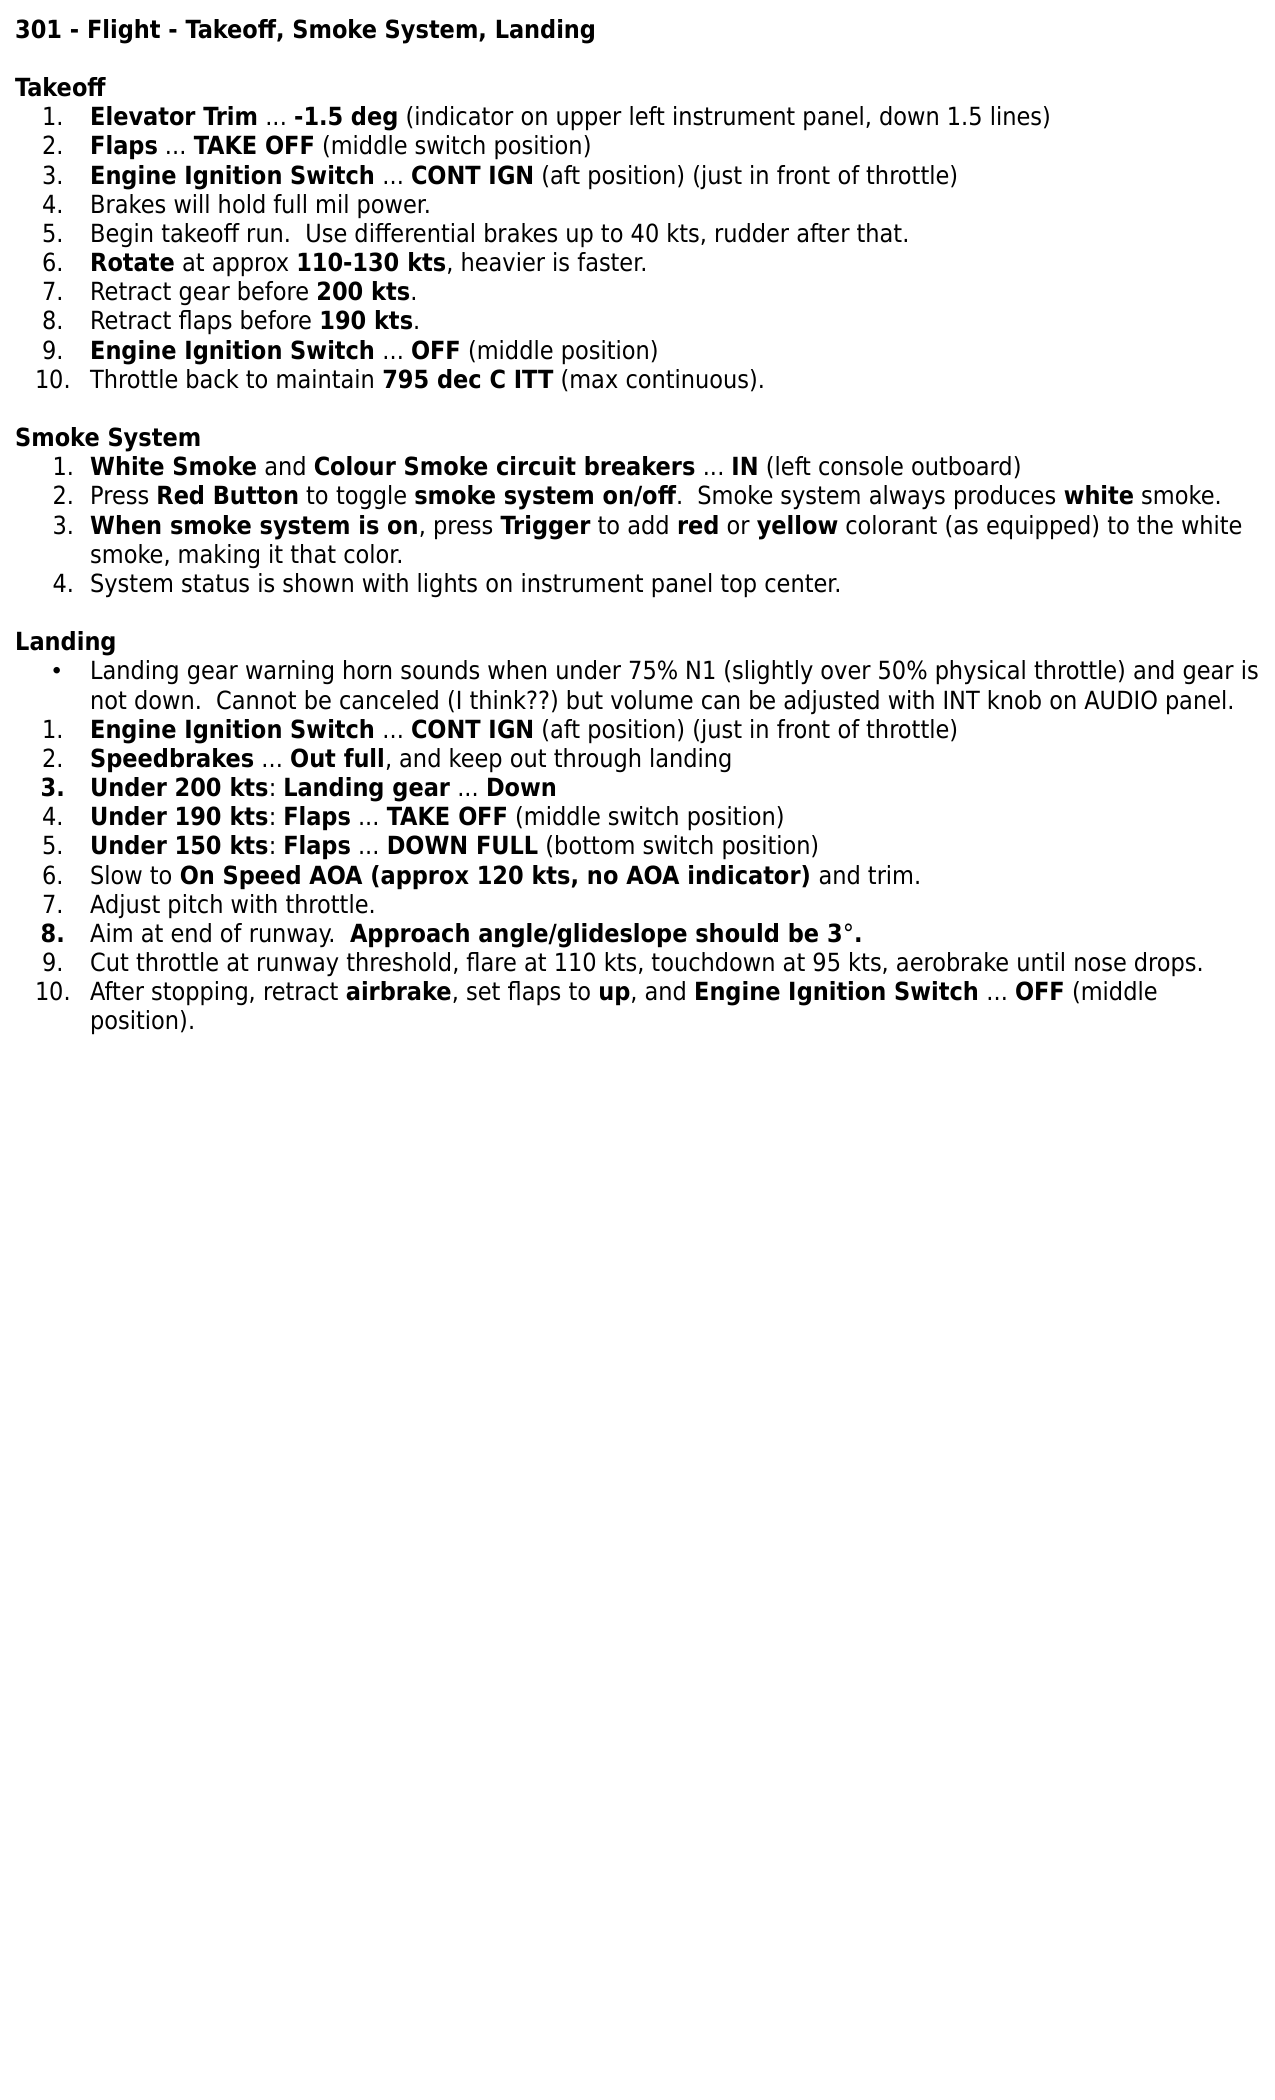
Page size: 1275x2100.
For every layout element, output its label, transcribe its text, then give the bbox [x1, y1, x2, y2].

list Under 150 kts: Flaps ... DOWN FULL (bottom switch position) [52, 832, 1260, 861]
list Throttle back to maintain 795 dec C ITT (max continuous). [52, 365, 1260, 394]
text Takeoff [15, 73, 1260, 102]
list After stopping, retract airbrake, set flaps to up, and Engine Ignition Switch ... OFF (middle position). [52, 977, 1260, 1036]
list Engine Ignition Switch ... CONT IGN (aft position) (just in front of throttle) [52, 715, 1260, 744]
list Under 190 kts: Flaps ... TAKE OFF (middle switch position) [52, 802, 1260, 832]
text 301 - Flight - Takeoff, Smoke System, Landing [15, 15, 1260, 44]
list Speedbrakes ... Out full, and keep out through landing [52, 744, 1260, 773]
list Slow to On Speed AOA (approx 120 kts, no AOA indicator) and trim. [52, 861, 1260, 890]
list Rotate at approx 110-130 kts, heavier is faster. [52, 248, 1260, 277]
text Landing [15, 627, 1260, 657]
list White Smoke and Colour Smoke circuit breakers ... IN (left console outboard) [52, 452, 1260, 482]
list Engine Ignition Switch ... CONT IGN (aft position) (just in front of throttle) [52, 161, 1260, 190]
list Begin takeoff run. Use differential brakes up to 40 kts, rudder after that. [52, 219, 1260, 248]
list Cut throttle at runway threshold, flare at 110 kts, touchdown at 95 kts, aerobrake until nose drops. [52, 948, 1260, 977]
list Press Red Button to toggle smoke system on/off. Smoke system always produces white smoke. [52, 482, 1260, 511]
list Aim at end of runway. Approach angle/glideslope should be 3°. [52, 919, 1260, 948]
list Brakes will hold full mil power. [52, 190, 1260, 219]
list Landing gear warning horn sounds when under 75% N1 (slightly over 50% physical throttle) and gear is not down. Cannot be canceled (I think??) but volume can be adjusted with INT knob on AUDIO panel. [52, 657, 1260, 715]
list Elevator Trim ... -1.5 deg (indicator on upper left instrument panel, down 1.5 lines) [52, 102, 1260, 132]
list When smoke system is on, press Trigger to add red or yellow colorant (as equipped) to the white smoke, making it that color. [52, 511, 1260, 569]
list Retract flaps before 190 kts. [52, 307, 1260, 336]
list Retract gear before 200 kts. [52, 277, 1260, 307]
list Adjust pitch with throttle. [52, 890, 1260, 919]
list Engine Ignition Switch ... OFF (middle position) [52, 336, 1260, 365]
text Smoke System [15, 423, 1260, 452]
list Under 200 kts: Landing gear ... Down [52, 773, 1260, 802]
list System status is shown with lights on instrument panel top center. [52, 569, 1260, 598]
list Flaps ... TAKE OFF (middle switch position) [52, 132, 1260, 161]
